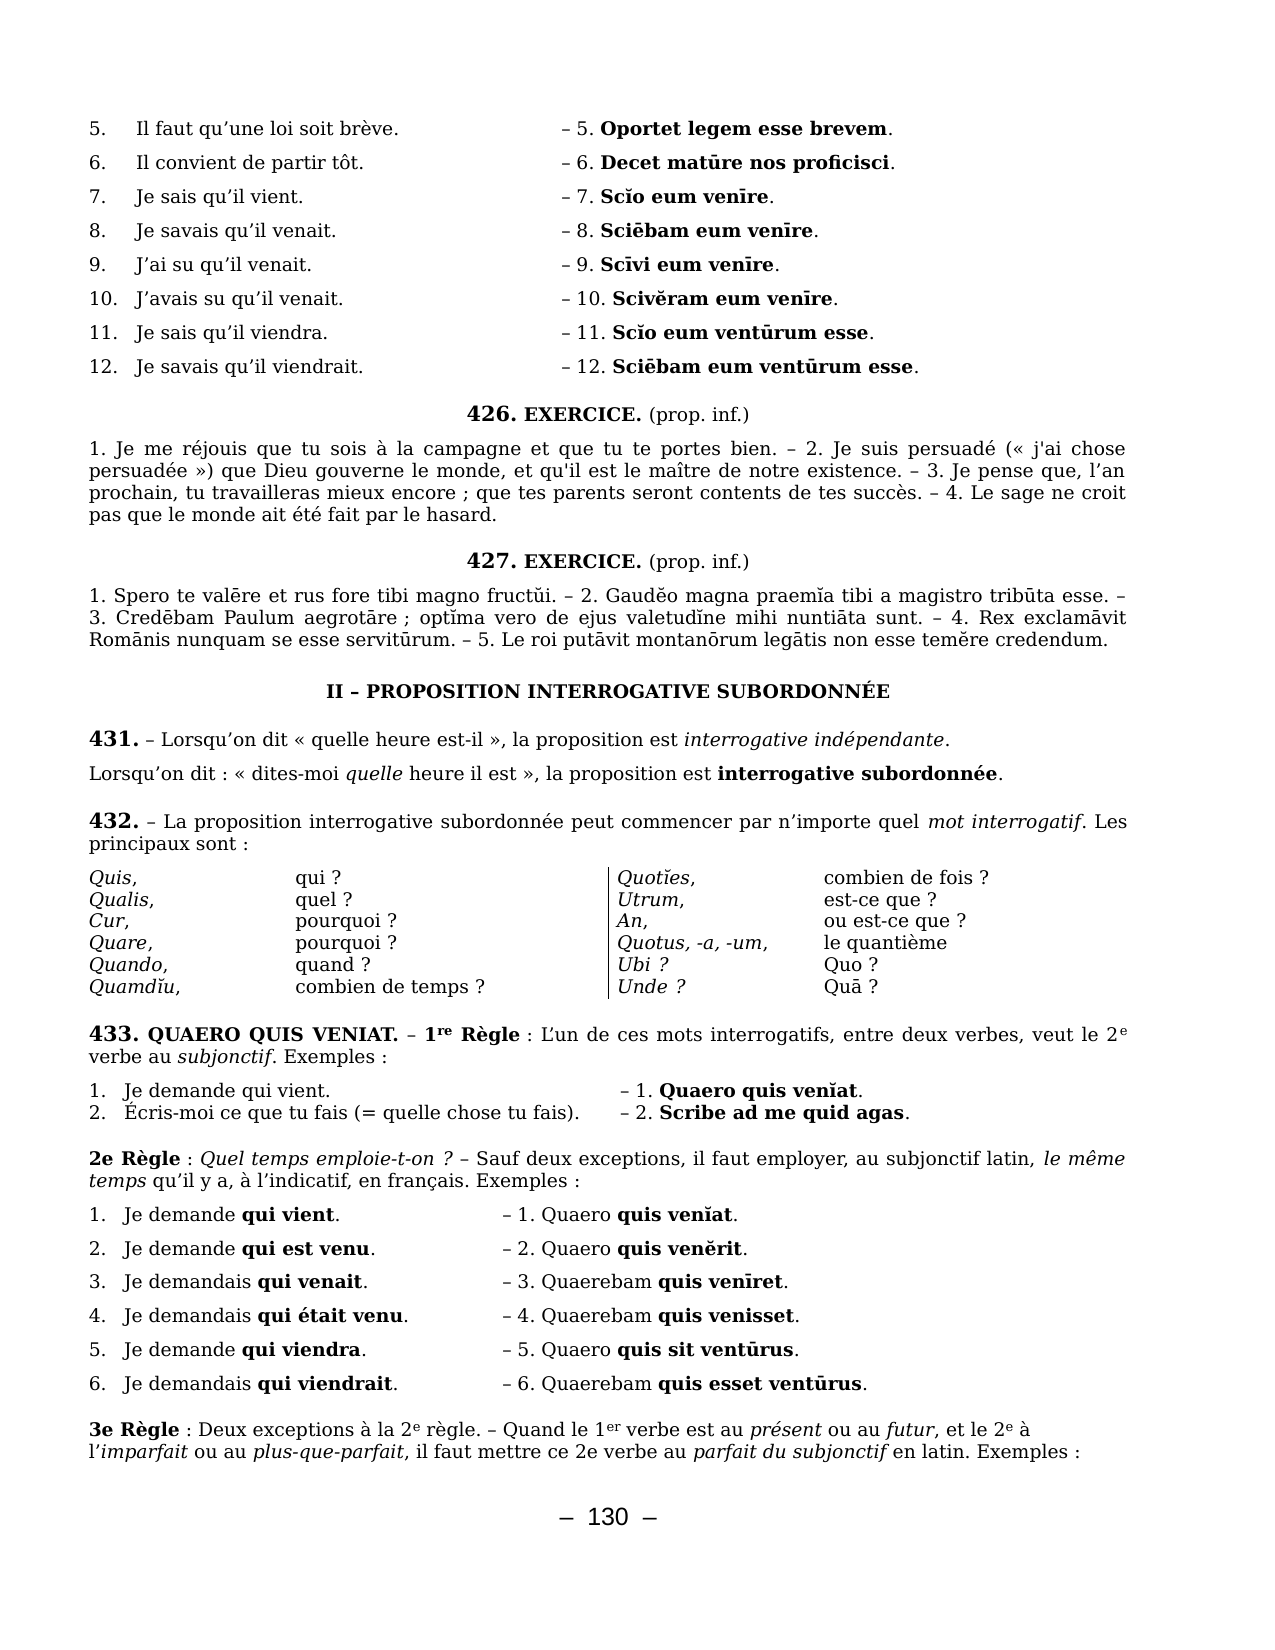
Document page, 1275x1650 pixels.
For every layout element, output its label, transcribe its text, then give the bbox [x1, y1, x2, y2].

text 7. Je sais qu’il vient. – 7. Scĭo eum venīre. [88, 186, 1127, 208]
text 432. – La proposition interrogative subordonnée peut commencer par n’importe quel mot interrogatif. Les principaux sont : [88, 808, 1127, 855]
text 427. EXERCICE. (prop. inf.) [88, 549, 1127, 573]
text 1. Je me réjouis que tu sois à la campagne et que tu te portes bien. – 2. Je suis persuadé (« j'ai chose persuadée ») que Dieu gouverne le monde, et qu'il est le maître de notre existence. – 3. Je pense que, l’an prochain, tu travailleras mieux encore ; que tes parents seront contents de tes succès. – 4. Le sage ne croit pas que le monde ait été fait par le hasard. [88, 438, 1127, 525]
text 3e Règle : Deux exceptions à la 2e règle. – Quand le 1er verbe est au présent ou au futur, et le 2e à l’imparfait ou au plus-que-parfait, il faut mettre ce 2e verbe au parfait du subjonctif en latin. Exemples : [88, 1419, 1127, 1463]
text 6. Je demandais qui viendrait. – 6. Quaerebam quis esset ventūrus. [88, 1373, 1127, 1395]
text 1. Je demande qui vient. – 1. Quaero quis venĭat. [88, 1203, 1127, 1226]
text 2. Je demande qui est venu. – 2. Quaero quis venĕrit. [88, 1237, 1127, 1259]
text 11. Je sais qu’il viendra. – 11. Scĭo eum ventūrum esse. [88, 322, 1127, 344]
text Lorsqu’on dit : « dites-moi quelle heure il est », la proposition est interrogative subordonnée. [88, 763, 1127, 785]
text 1. Spero te valēre et rus fore tibi magno fructŭi. – 2. Gaudĕo magna praemĭa tibi a magistro tribūta esse. – 3. Credēbam Paulum aegrotāre ; optĭma vero de ejus valetudĭne mihi nuntiāta sunt. – 4. Rex exclamāvit Romānis nunquam se esse servitūrum. – 5. Le roi putāvit montanōrum legātis non esse temĕre credendum. [88, 585, 1127, 651]
text 433. QUAERO QUIS VENIAT. – 1re Règle : L’un de ces mots interrogatifs, entre deux verbes, veut le 2e verbe au subjonctif. Exemples : [88, 1022, 1127, 1068]
text Quotĭes, combien de fois ? Utrum, est-ce que ? An, ou est-ce que ? Quotus, -a, -um, le quantième Ubi ? Quo ? Unde ? Quā ? [617, 867, 1127, 998]
text 8. Je savais qu’il venait. – 8. Sciēbam eum venīre. [88, 220, 1127, 242]
text 431. – Lorsqu’on dit « quelle heure est-il », la proposition est interrogative indépendante. [88, 726, 1127, 751]
text 426. EXERCICE. (prop. inf.) [88, 402, 1127, 426]
text 2e Règle : Quel temps emploie-t-on ? – Sauf deux exceptions, il faut employer, au subjonctif latin, le même temps qu’il y a, à l’indicatif, en français. Exemples : [88, 1148, 1127, 1192]
text 10. J’avais su qu’il venait. – 10. Scivĕram eum venīre. [88, 288, 1127, 310]
text 12. Je savais qu’il viendrait. – 12. Sciēbam eum ventūrum esse. [88, 356, 1127, 378]
text 6. Il convient de partir tôt. – 6. Decet matūre nos proficisci. [88, 152, 1127, 174]
text II – PROPOSITION INTERROGATIVE SUBORDONNÉE [88, 681, 1127, 703]
text 5. Il faut qu’une loi soit brève. – 5. Oportet legem esse brevem. [88, 118, 1127, 140]
text 4. Je demandais qui était venu. – 4. Quaerebam quis venisset. [88, 1305, 1127, 1327]
text 3. Je demandais qui venait. – 3. Quaerebam quis venīret. [88, 1271, 1127, 1293]
text 5. Je demande qui viendra. – 5. Quaero quis sit ventūrus. [88, 1339, 1127, 1361]
text 9. J’ai su qu’il venait. – 9. Scīvi eum venīre. [88, 254, 1127, 276]
text Quis, qui ? Qualis, quel ? Cur, pourquoi ? Quare, pourquoi ? Quando, quand ? Quamdĭu, combien de temps ? [88, 867, 599, 998]
text 1. Je demande qui vient. – 1. Quaero quis venĭat. 2. Écris-moi ce que tu fais (= quelle chose tu fais). – 2. Scribe ad me quid agas. [88, 1080, 1127, 1124]
